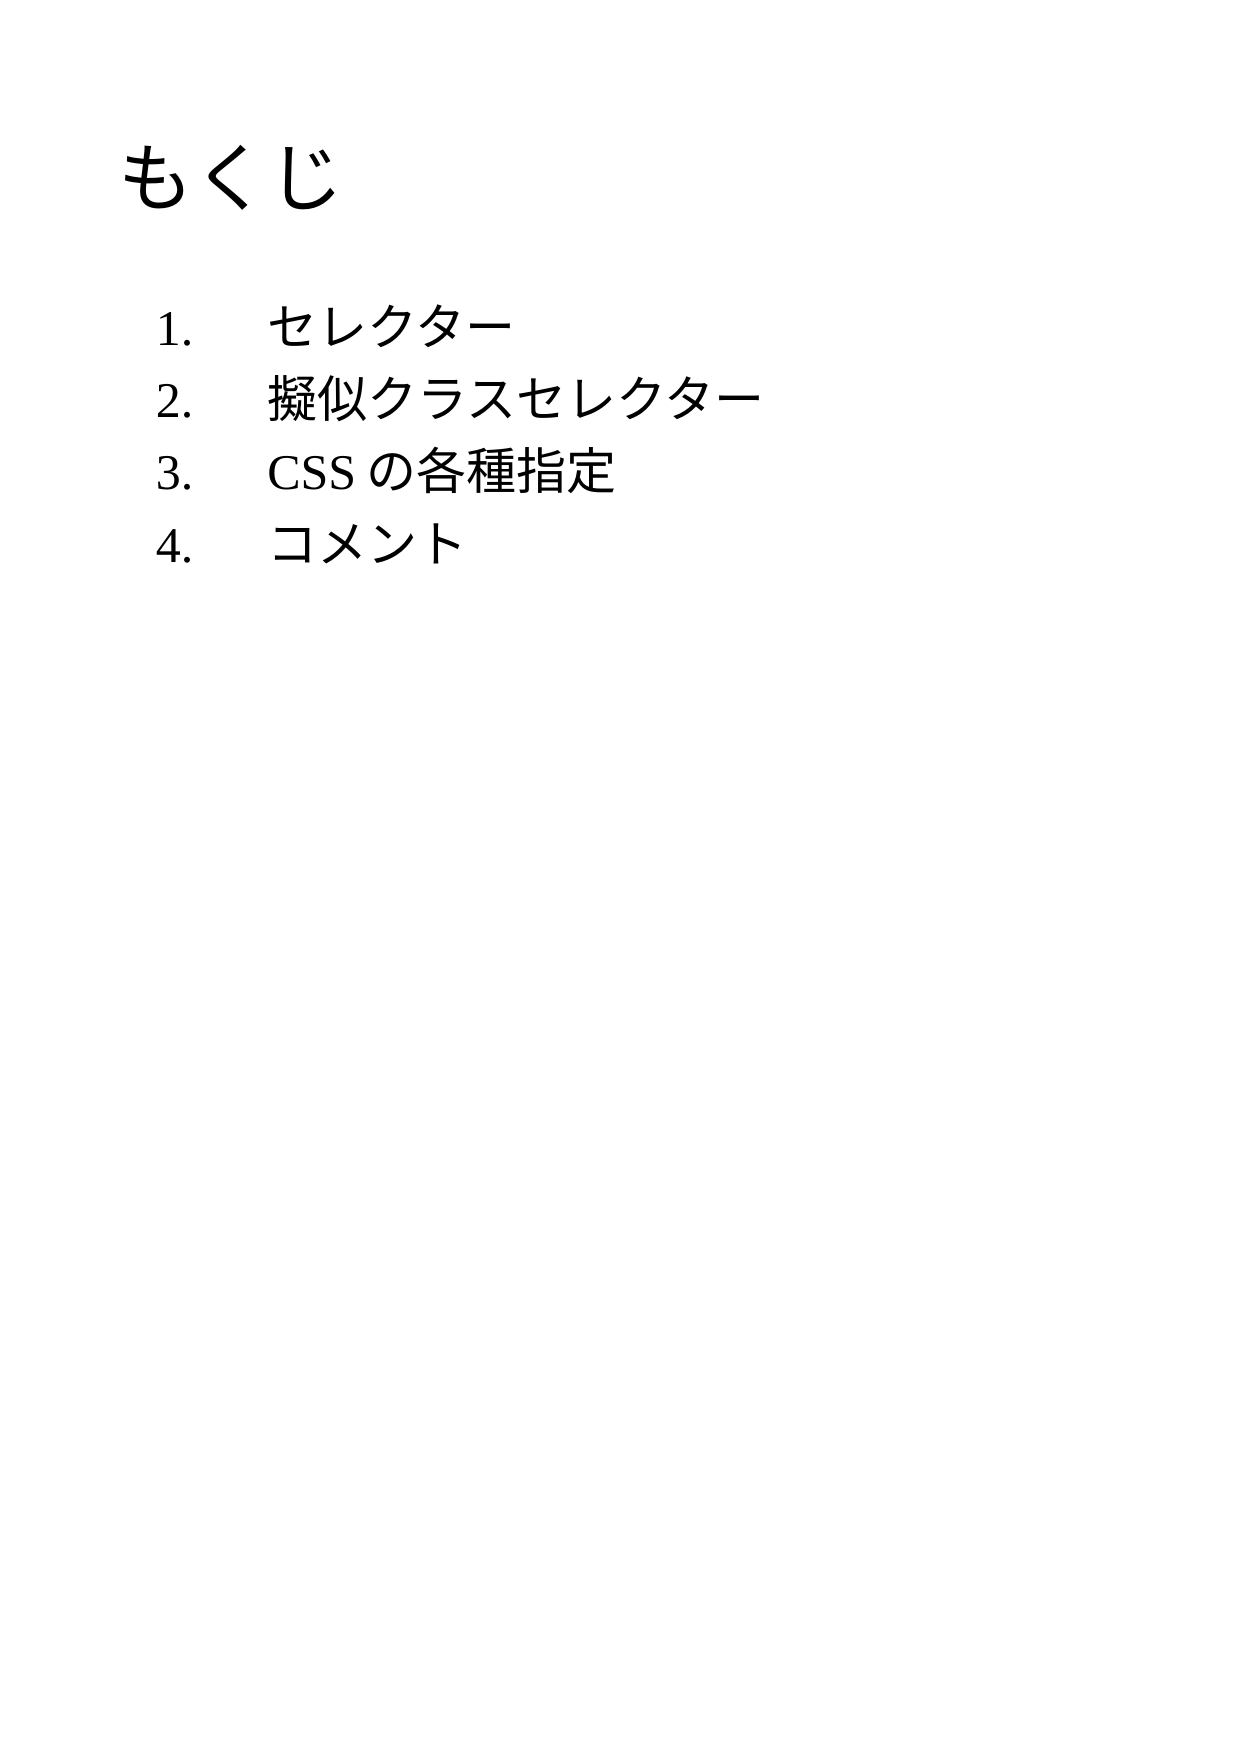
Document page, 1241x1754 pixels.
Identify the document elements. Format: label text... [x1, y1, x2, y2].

list CSSの各種指定 [156, 432, 1122, 504]
text もくじ [118, 118, 1122, 227]
list セレクター [156, 287, 1122, 359]
list 擬似クラスセレクター [156, 359, 1122, 432]
list コメント [156, 504, 1122, 576]
